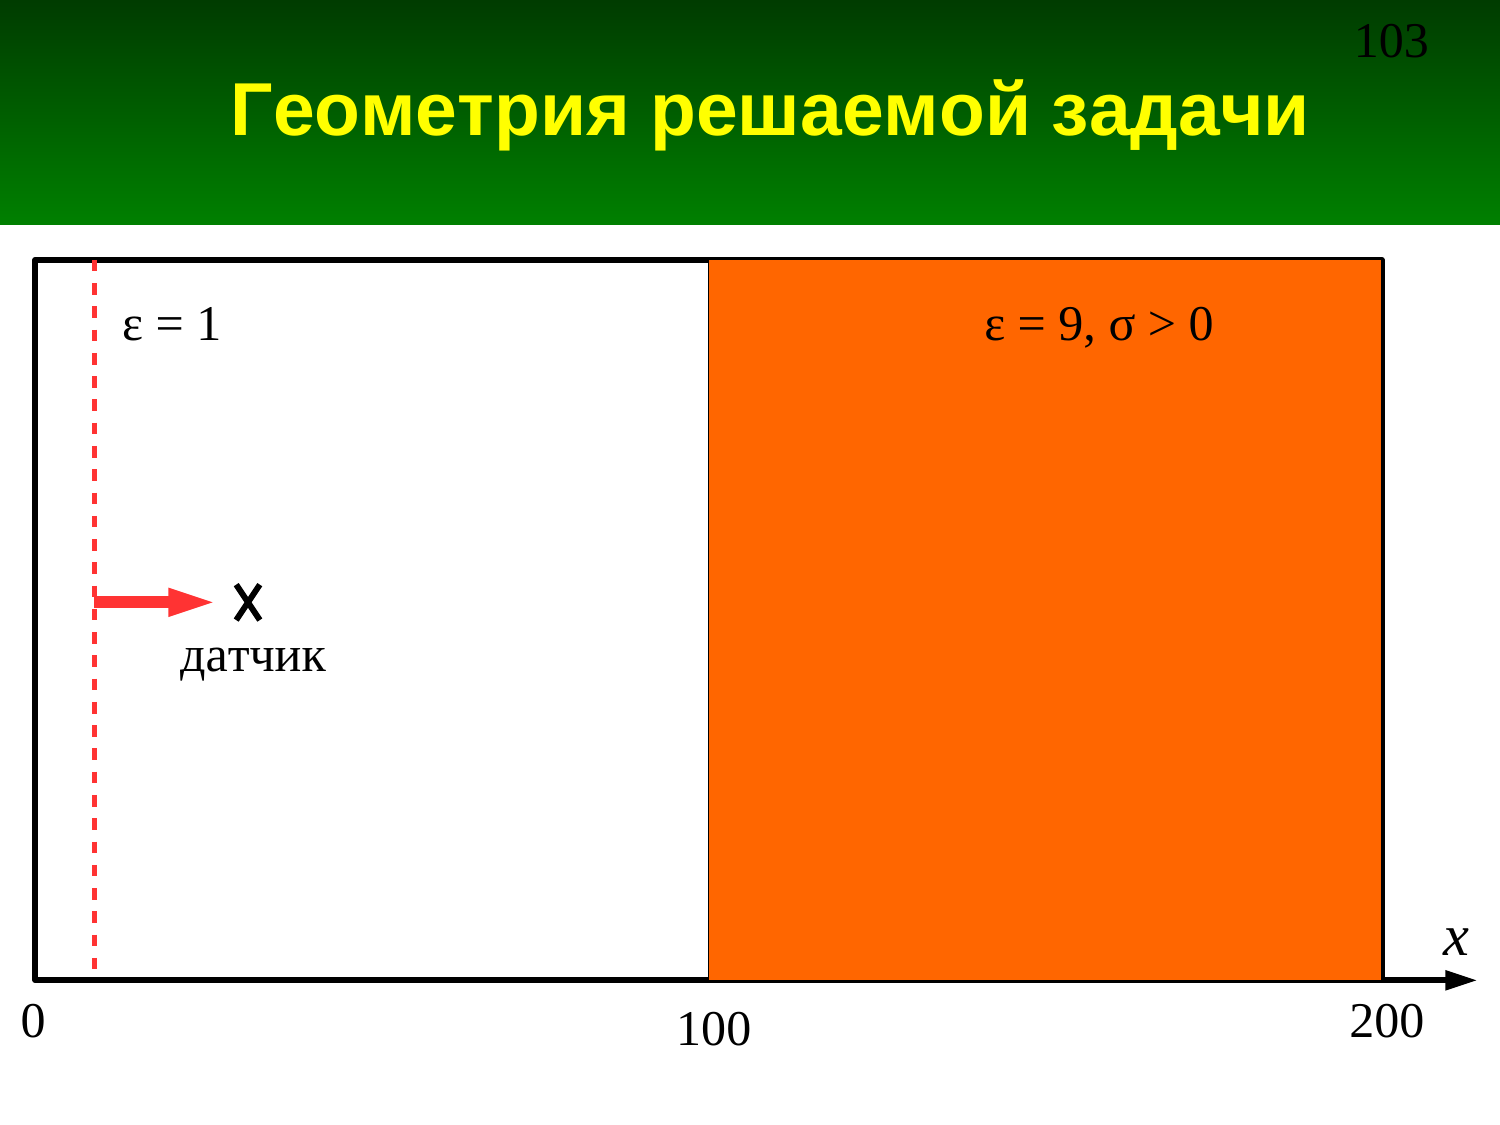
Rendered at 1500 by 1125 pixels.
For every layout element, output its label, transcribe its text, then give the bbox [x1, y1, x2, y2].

title Геометрия решаемой задачи [100, 7, 1441, 204]
text_box датчик [165, 614, 340, 689]
text_box 100 [661, 988, 767, 1063]
text_box ε = 9, σ > 0 [969, 283, 1229, 359]
text_box 0 [5, 980, 61, 1056]
text_box 200 [1334, 980, 1440, 1056]
text_box [35, 259, 1382, 981]
text_box x [1429, 889, 1485, 975]
text_box ε = 1 [107, 283, 237, 359]
